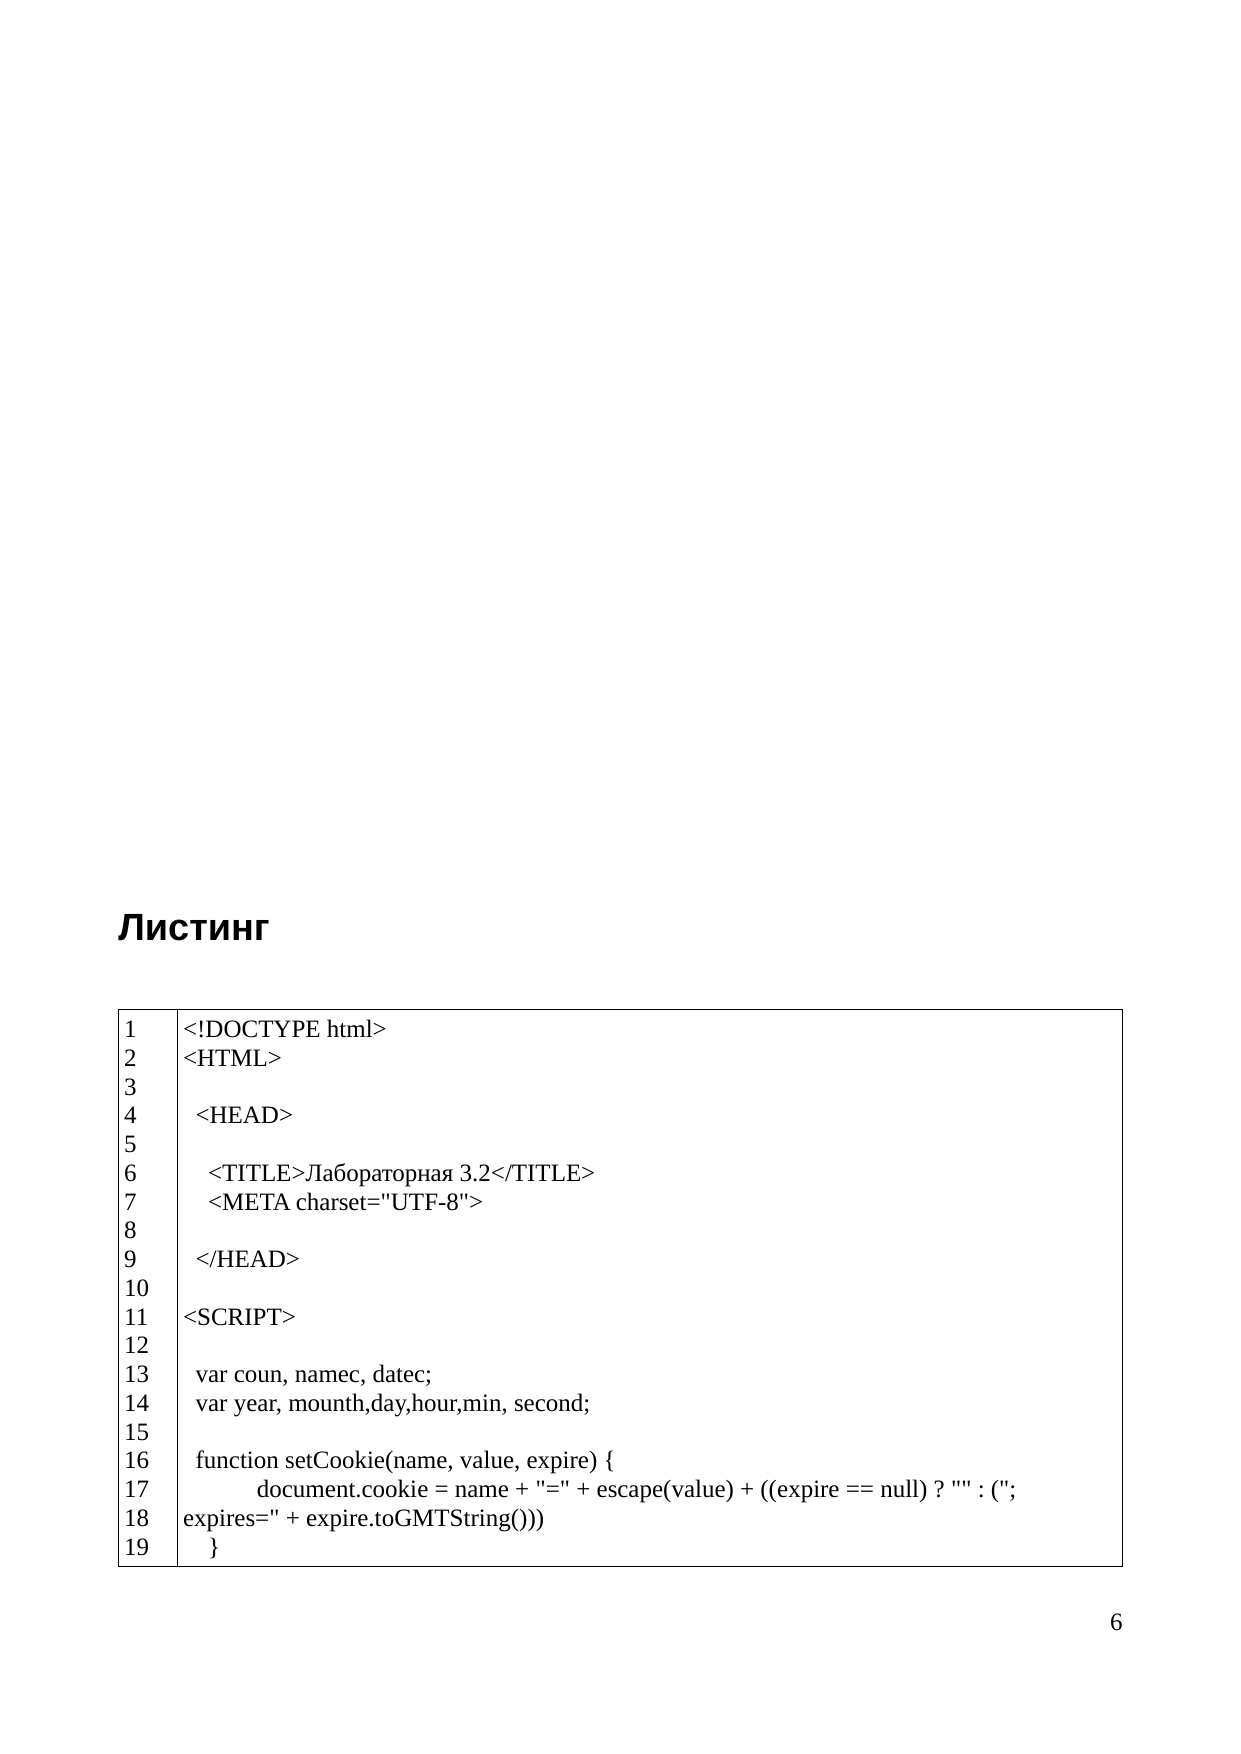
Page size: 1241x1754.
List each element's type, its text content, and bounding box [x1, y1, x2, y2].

table_header <!DOCTYPE html> <HTML> <HEAD> <TITLE>Лабораторная 3.2</TITLE> <META charset="UTF-8"> </HEAD> <SCRIPT> var coun, namec, datec; var year, mounth,day,hour,min, second; function setCookie(name, value, expire) { document.cookie = name + "=" + escape(value) + ((expire == null) ? "" : ("; expires=" + expire.toGMTString())) } [178, 1010, 1122, 1566]
subtitle Листинг [118, 905, 1122, 948]
table_header 1 2 3 4 5 6 7 8 9 10 11 12 13 14 15 16 17 18 19 [119, 1010, 177, 1566]
